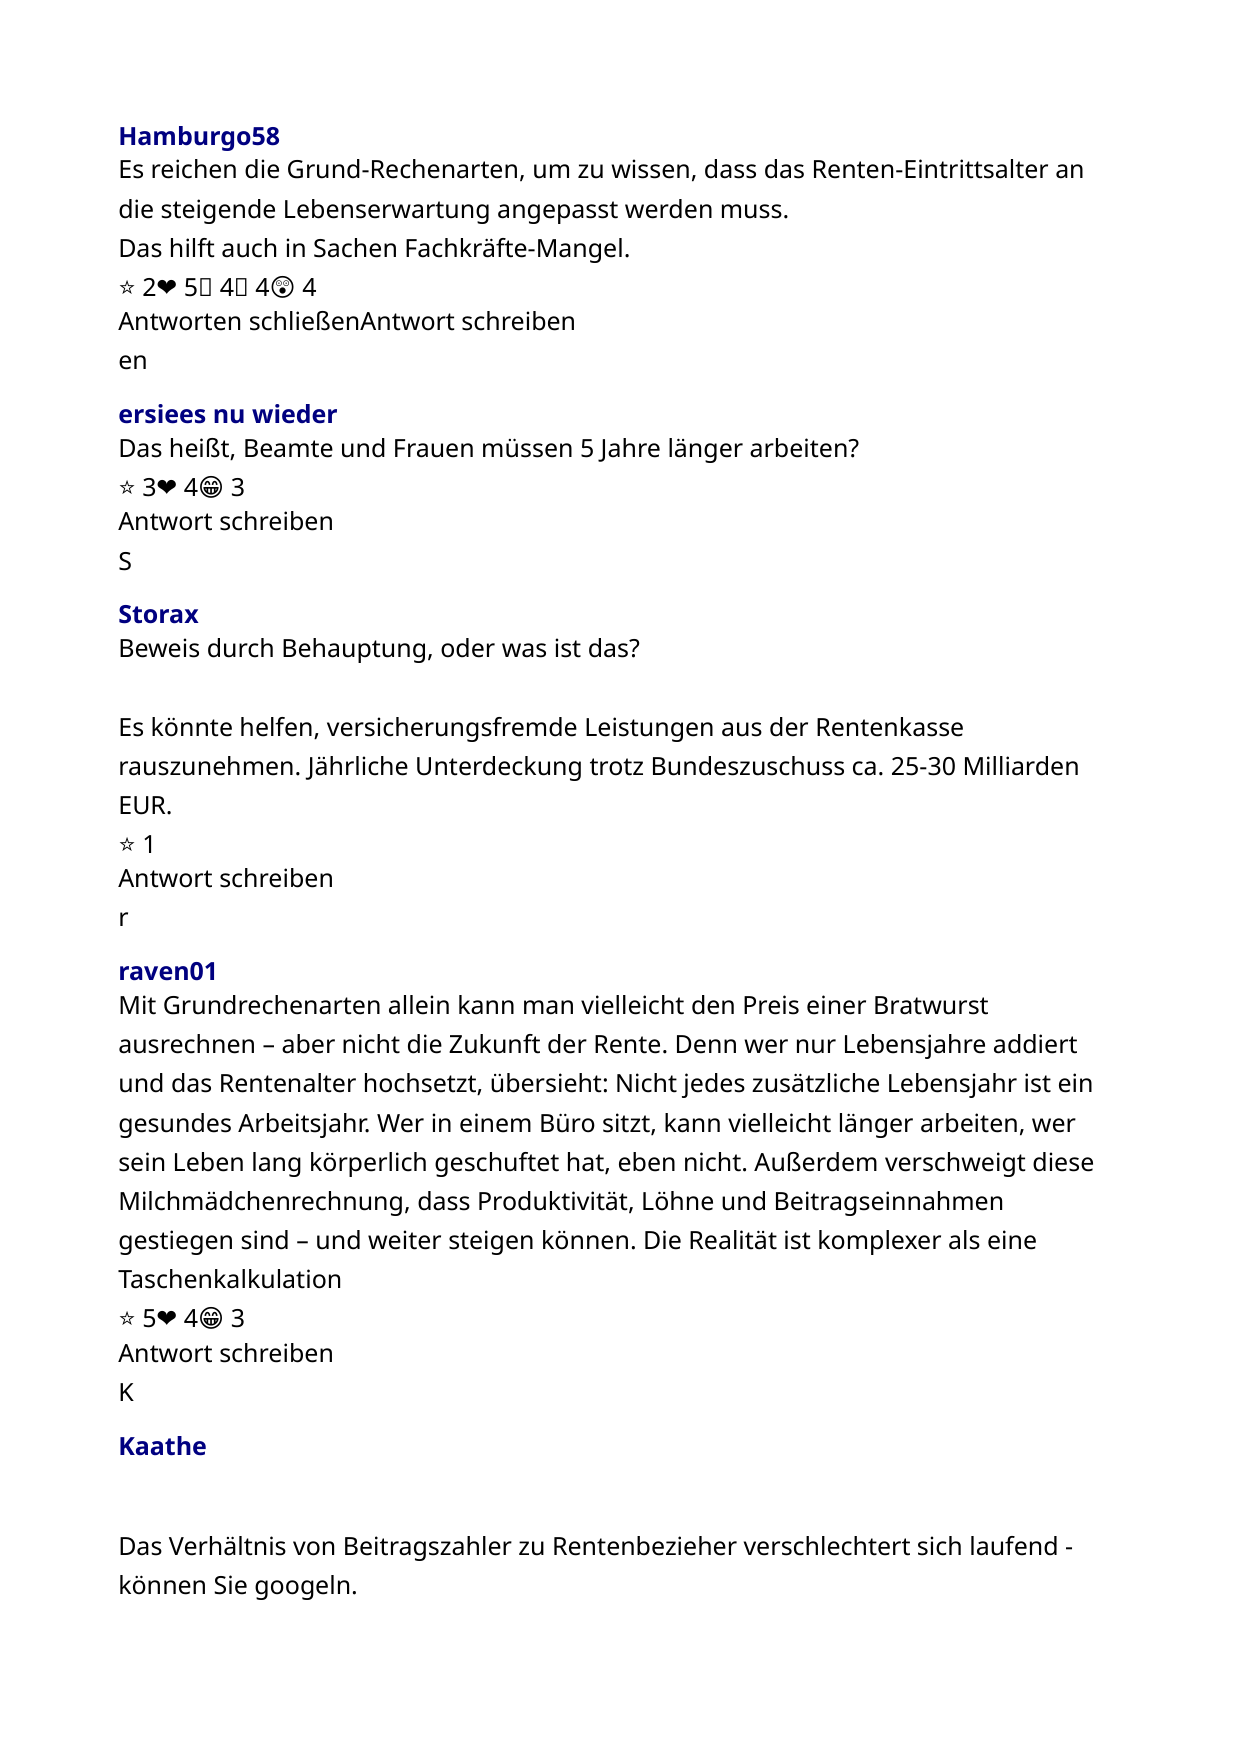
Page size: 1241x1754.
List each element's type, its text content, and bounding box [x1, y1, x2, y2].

text ⭐️ 5❤️ 4😁 3 [118, 1301, 1122, 1335]
text ⭐️ 3❤️ 4😁 3 [118, 470, 1122, 504]
text r [118, 900, 1122, 934]
subtitle raven01 [118, 954, 1122, 988]
text ⭐️ 1 [118, 827, 1122, 861]
text Antworten schließenAntwort schreiben [118, 304, 1122, 338]
text Mit Grundrechenarten allein kann man vielleicht den Preis einer Bratwurst ausrechnen – aber nicht die Zukunft der Rente. Denn wer nur Lebensjahre addiert und das Rentenalter hochsetzt, übersieht: Nicht jedes zusätzliche Lebensjahr ist ein gesundes Arbeitsjahr. Wer in einem Büro sitzt, kann vielleicht länger arbeiten, wer sein Leben lang körperlich geschuftet hat, eben nicht. Außerdem verschweigt diese Milchmädchenrechnung, dass Produktivität, Löhne und Beitragseinnahmen gestiegen sind – und weiter steigen können. Die Realität ist komplexer als eine Taschenkalkulation [118, 988, 1122, 1296]
text Das Verhältnis von Beitragszahler zu Rentenbezieher verschlechtert sich laufend - können Sie googeln. [118, 1528, 1122, 1601]
text Antwort schreiben [118, 861, 1122, 895]
subtitle ersiees nu wieder [118, 397, 1122, 431]
text Antwort schreiben [118, 504, 1122, 538]
subtitle Storax [118, 597, 1122, 631]
text ⭐️ 2❤️ 5🙁 4🤨 4😲 4 [118, 270, 1122, 304]
text en [118, 343, 1122, 377]
subtitle Hamburgo58 [118, 118, 1122, 152]
text Antwort schreiben [118, 1335, 1122, 1369]
text K [118, 1374, 1122, 1408]
text Das hilft auch in Sachen Fachkräfte-Mangel. [118, 231, 1122, 264]
text S [118, 543, 1122, 577]
subtitle Kaathe [118, 1428, 1122, 1462]
text Es reichen die Grund-Rechenarten, um zu wissen, dass das Renten-Eintrittsalter an die steigende Lebenserwartung angepasst werden muss. [118, 152, 1122, 225]
text Das heißt, Beamte und Frauen müssen 5 Jahre länger arbeiten? [118, 431, 1122, 465]
text Beweis durch Behauptung, oder was ist das? Es könnte helfen, versicherungsfremde Leistungen aus der Rentenkasse rauszunehmen. Jährliche Unterdeckung trotz Bundeszuschuss ca. 25-30 Milliarden EUR. [118, 631, 1122, 822]
